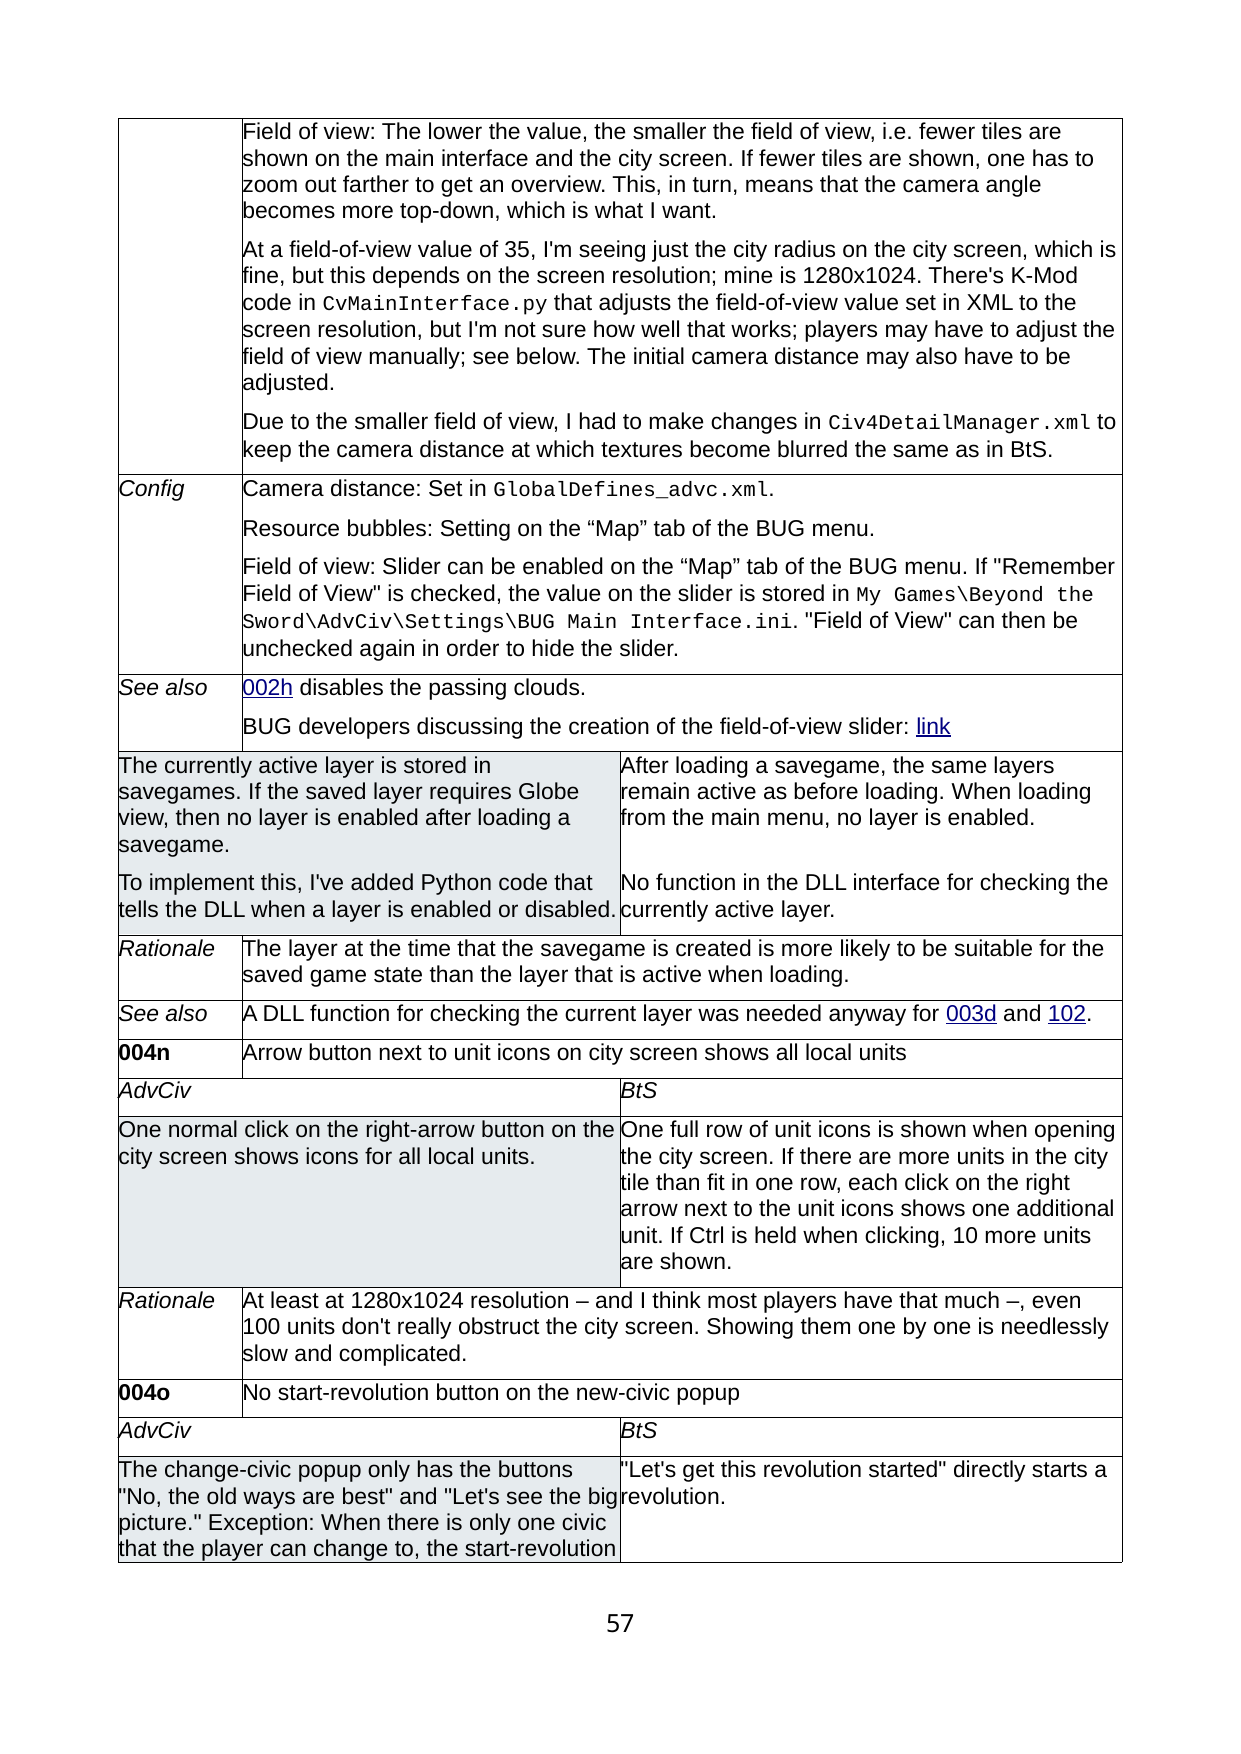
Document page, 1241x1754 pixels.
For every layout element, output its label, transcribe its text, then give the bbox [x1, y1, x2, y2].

table_cell The change-civic popup only has the buttons "No, the old ways are best" and "Let's see the big picture." Exception: When there is only one civic that the player can change to, the start-revolution [119, 1457, 620, 1562]
table_cell The layer at the time that the savegame is created is more likely to be suitable for the saved game state than the layer that is active when loading. [243, 936, 1122, 1000]
table_cell After loading a savegame, the same layers remain active as before loading. When loading from the main menu, no layer is enabled. No function in the DLL interface for checking the currently active layer. [621, 752, 1122, 934]
table_cell BtS [621, 1418, 1122, 1456]
table_cell 004o [119, 1380, 242, 1417]
table_cell Field of view: The lower the value, the smaller the field of view, i.e. fewer tiles are shown on the main interface and the city screen. If fewer tiles are shown, one has to zoom out farther to get an overview. This, in turn, means that the camera angle becomes more top-down, which is what I want. At a field-of-view value of 35, I'm seeing just the city radius on the city screen, which is fine, but this depends on the screen resolution; mine is 1280x1024. There's K-Mod code in CvMainInterface.py that adjusts the field-of-view value set in XML to the screen resolution, but I'm not sure how well that works; players may have to adjust the field of view manually; see below. The initial camera distance may also have to be adjusted. Due to the smaller field of view, I had to make changes in Civ4DetailManager.xml to keep the camera distance at which textures become blurred the same as in BtS. [243, 119, 1122, 474]
table_cell See also [119, 1001, 242, 1038]
table_cell Camera distance: Set in GlobalDefines_advc.xml. Resource bubbles: Setting on the “Map” tab of the BUG menu. Field of view: Slider can be enabled on the “Map” tab of the BUG menu. If "Remember Field of View" is checked, the value on the slider is stored in My Games\Beyond the Sword\AdvCiv\Settings\BUG Main Interface.ini. "Field of View" can then be unchecked again in order to hide the slider. [243, 475, 1122, 674]
table_cell Arrow button next to unit icons on city screen shows all local units [243, 1040, 1122, 1077]
table_cell BtS [621, 1079, 1122, 1116]
table_cell No start-revolution button on the new-civic popup [243, 1380, 1122, 1417]
table_cell One normal click on the right-arrow button on the city screen shows icons for all local units. [119, 1117, 620, 1287]
table_cell A DLL function for checking the current layer was needed anyway for 003d and 102. [243, 1001, 1122, 1038]
table_cell One full row of unit icons is shown when opening the city screen. If there are more units in the city tile than fit in one row, each click on the right arrow next to the unit icons shows one additional unit. If Ctrl is held when clicking, 10 more units are shown. [621, 1117, 1122, 1287]
table_cell AdvCiv [119, 1418, 620, 1456]
table_cell AdvCiv [119, 1079, 620, 1116]
table_cell [119, 119, 242, 474]
table_cell 002h disables the passing clouds. BUG developers discussing the creation of the field-of-view slider: link [243, 675, 1122, 751]
table_cell Config [119, 475, 242, 674]
table_cell See also [119, 675, 242, 751]
table_cell 004n [119, 1040, 242, 1077]
table_cell Rationale [119, 1288, 242, 1378]
table_cell "Let's get this revolution started" directly starts a revolution. [621, 1457, 1122, 1562]
table_cell At least at 1280x1024 resolution – and I think most players have that much –, even 100 units don't really obstruct the city screen. Showing them one by one is needlessly slow and complicated. [243, 1288, 1122, 1378]
table_cell Rationale [119, 936, 242, 1000]
table_cell The currently active layer is stored in savegames. If the saved layer requires Globe view, then no layer is enabled after loading a savegame. To implement this, I've added Python code that tells the DLL when a layer is enabled or disabled. [119, 752, 620, 934]
